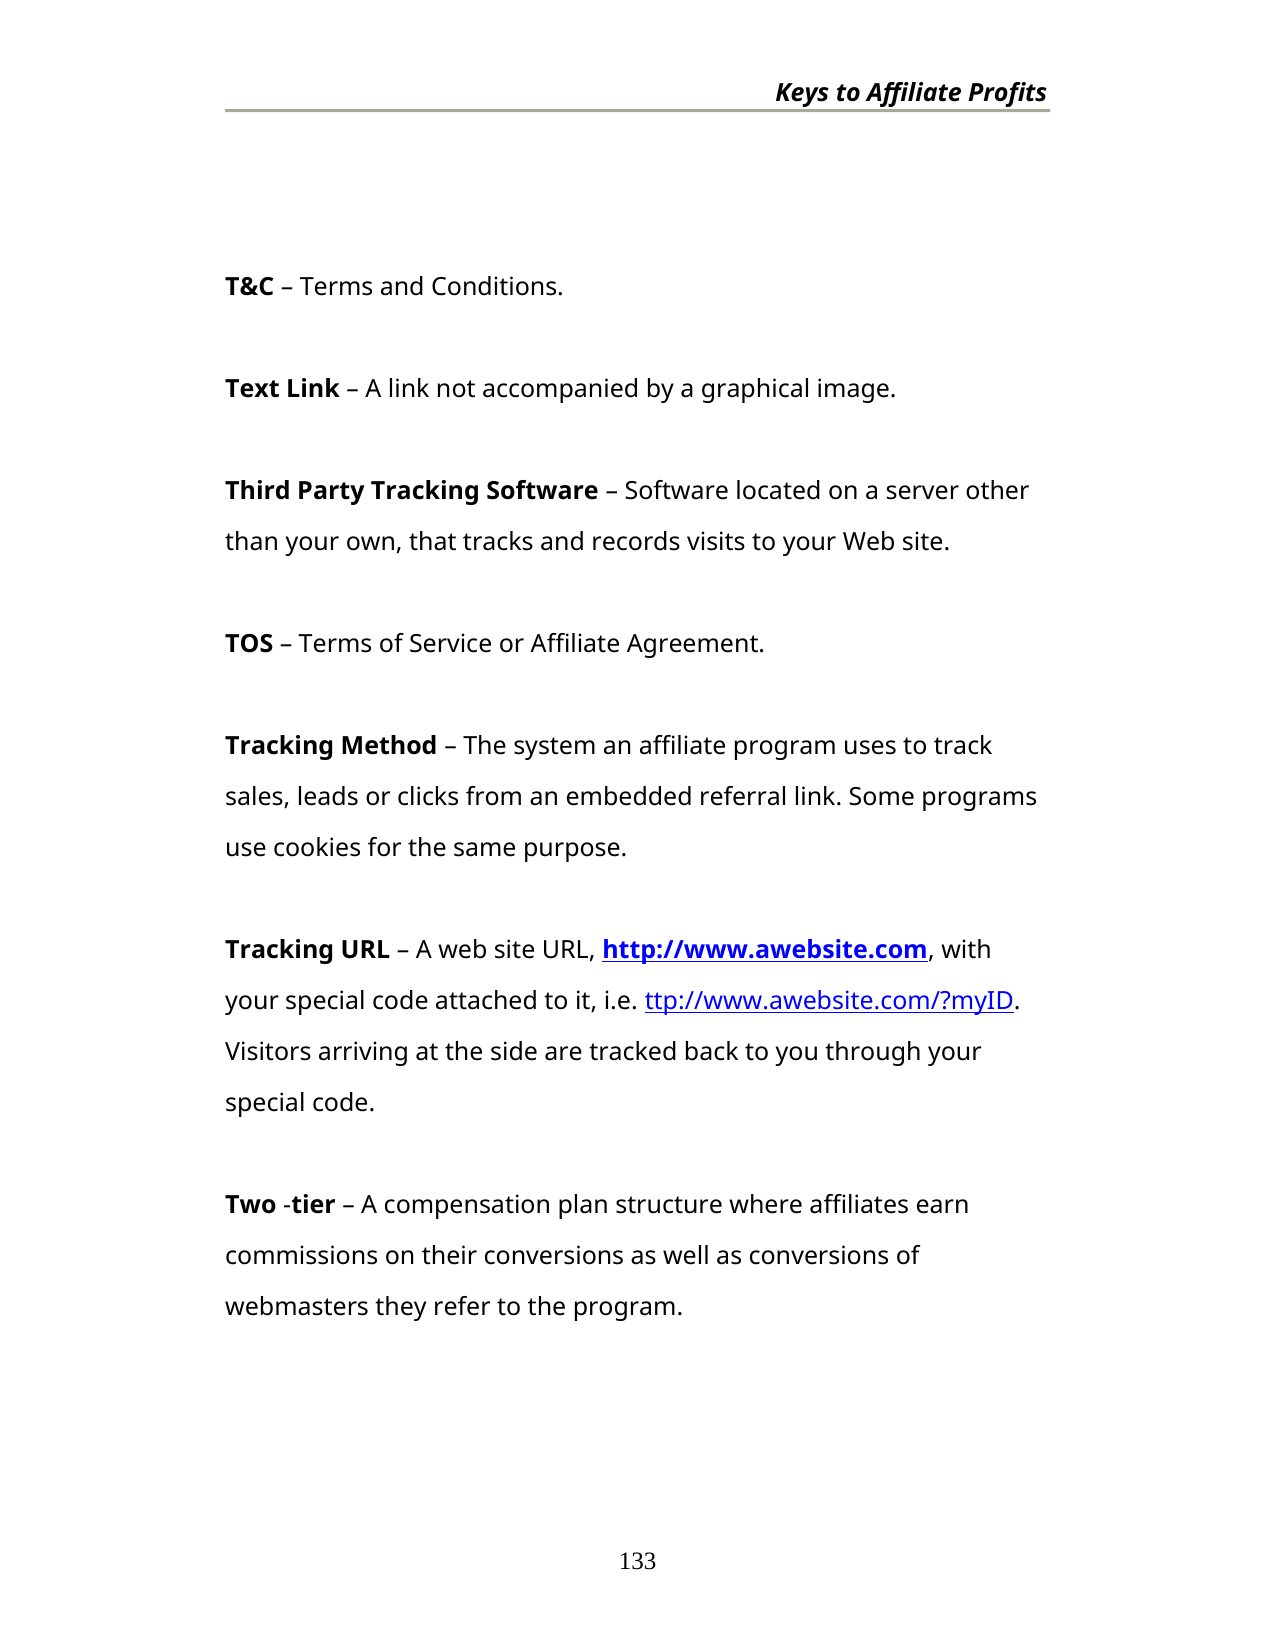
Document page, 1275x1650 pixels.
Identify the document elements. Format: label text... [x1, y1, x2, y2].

text Tracking URL – A web site URL, http://www.awebsite.com, with your special code attached to it, i.e. ttp://www.awebsite.com/?myID. Visitors arriving at the side are tracked back to you through your special code. [225, 932, 1050, 1119]
text Tracking Method – The system an affiliate program uses to track sales, leads or clicks from an embedded referral link. Some programs use cookies for the same purpose. [225, 727, 1050, 864]
text T&C – Terms and Conditions. [225, 268, 1050, 302]
text TOS – Terms of Service or Affiliate Agreement. [225, 625, 1050, 659]
text Two -tier – A compensation plan structure where affiliates earn commissions on their conversions as well as conversions of webmasters they refer to the program. [225, 1187, 1050, 1323]
text Third Party Tracking Software – Software located on a server other than your own, that tracks and records visits to your Web site. [225, 472, 1050, 557]
text Text Link – A link not accompanied by a graphical image. [225, 370, 1050, 404]
